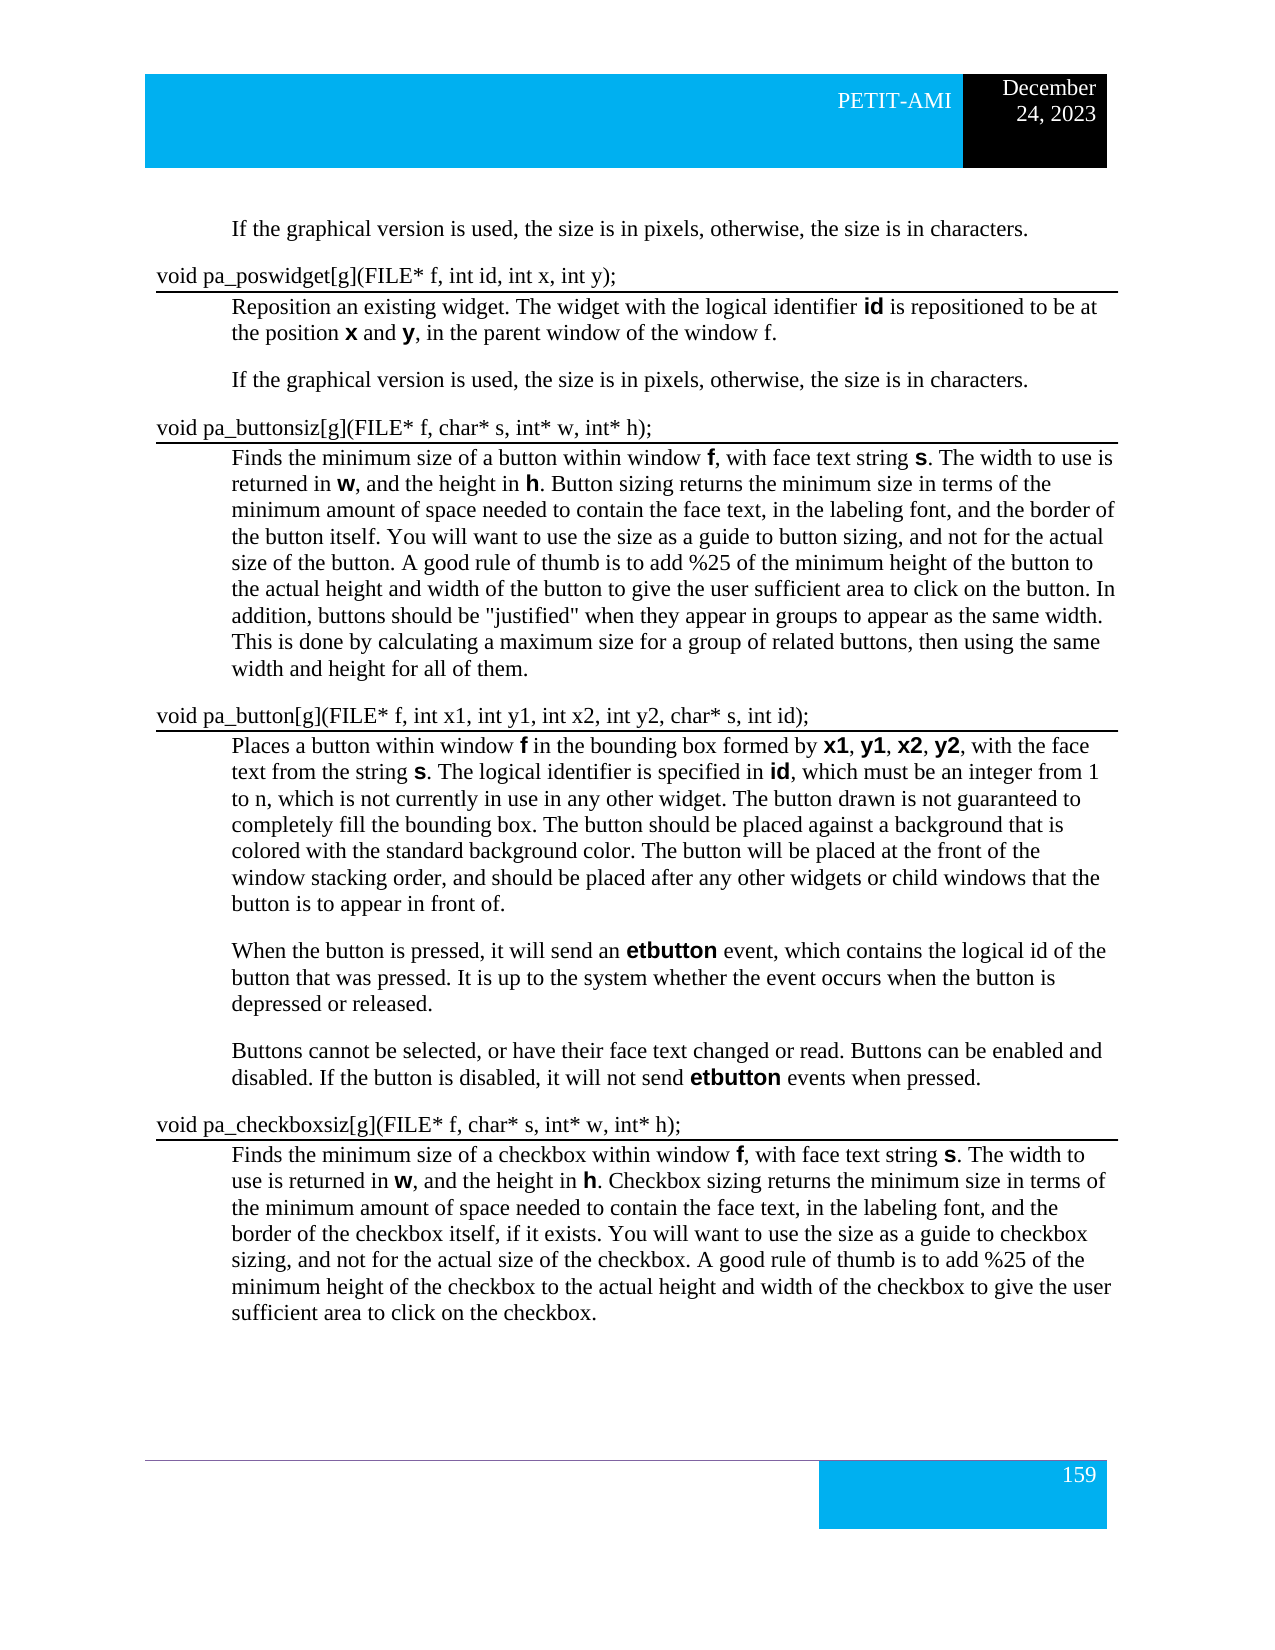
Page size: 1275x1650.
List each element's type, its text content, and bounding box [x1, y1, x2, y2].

text Finds the minimum size of a checkbox within window f, with face text string s. The width to use is returned in w, and the height in h. Checkbox sizing returns the minimum size in terms of the minimum amount of space needed to contain the face text, in the labeling font, and the border of the checkbox itself, if it exists. You will want to use the size as a guide to checkbox sizing, and not for the actual size of the checkbox. A good rule of thumb is to add %25 of the minimum height of the checkbox to the actual height and width of the checkbox to give the user sufficient area to click on the checkbox. [231, 1141, 1118, 1326]
text If the graphical version is used, the size is in pixels, otherwise, the size is in characters. [231, 215, 1118, 242]
text Finds the minimum size of a button within window f, with face text string s. The width to use is returned in w, and the height in h. Button sizing returns the minimum size in terms of the minimum amount of space needed to contain the face text, in the labeling font, and the border of the button itself. You will want to use the size as a guide to button sizing, and not for the actual size of the button. A good rule of thumb is to add %25 of the minimum height of the button to the actual height and width of the button to give the user sufficient area to click on the button. In addition, buttons should be "justified" when they appear in groups to appear as the same width. This is done by calculating a maximum size for a group of related buttons, then using the same width and height for all of them. [231, 444, 1118, 681]
text If the graphical version is used, the size is in pixels, otherwise, the size is in characters. [231, 366, 1118, 393]
text Buttons cannot be selected, or have their face text changed or read. Buttons can be enabled and disabled. If the button is disabled, it will not send etbutton events when pressed. [231, 1037, 1118, 1090]
text void pa_buttonsiz[g](FILE* f, char* s, int* w, int* h); [156, 413, 1118, 442]
text Reposition an existing widget. The widget with the logical identifier id is repositioned to be at the position x and y, in the parent window of the window f. [231, 293, 1118, 346]
text Places a button within window f in the bounding box formed by x1, y1, x2, y2, with the face text from the string s. The logical identifier is specified in id, which must be an integer from 1 to n, which is not currently in use in any other widget. The button drawn is not guaranteed to completely fill the bounding box. The button should be placed against a background that is colored with the standard background color. The button will be placed at the front of the window stacking order, and should be placed after any other widgets or child windows that the button is to appear in front of. [231, 732, 1118, 916]
text void pa_poswidget[g](FILE* f, int id, int x, int y); [156, 263, 1118, 291]
text void pa_checkboxsiz[g](FILE* f, char* s, int* w, int* h); [156, 1111, 1118, 1139]
text void pa_button[g](FILE* f, int x1, int y1, int x2, int y2, char* s, int id); [156, 702, 1118, 730]
text When the button is pressed, it will send an etbutton event, which contains the logical id of the button that was pressed. It is up to the system whether the event occurs when the button is depressed or released. [231, 937, 1118, 1016]
